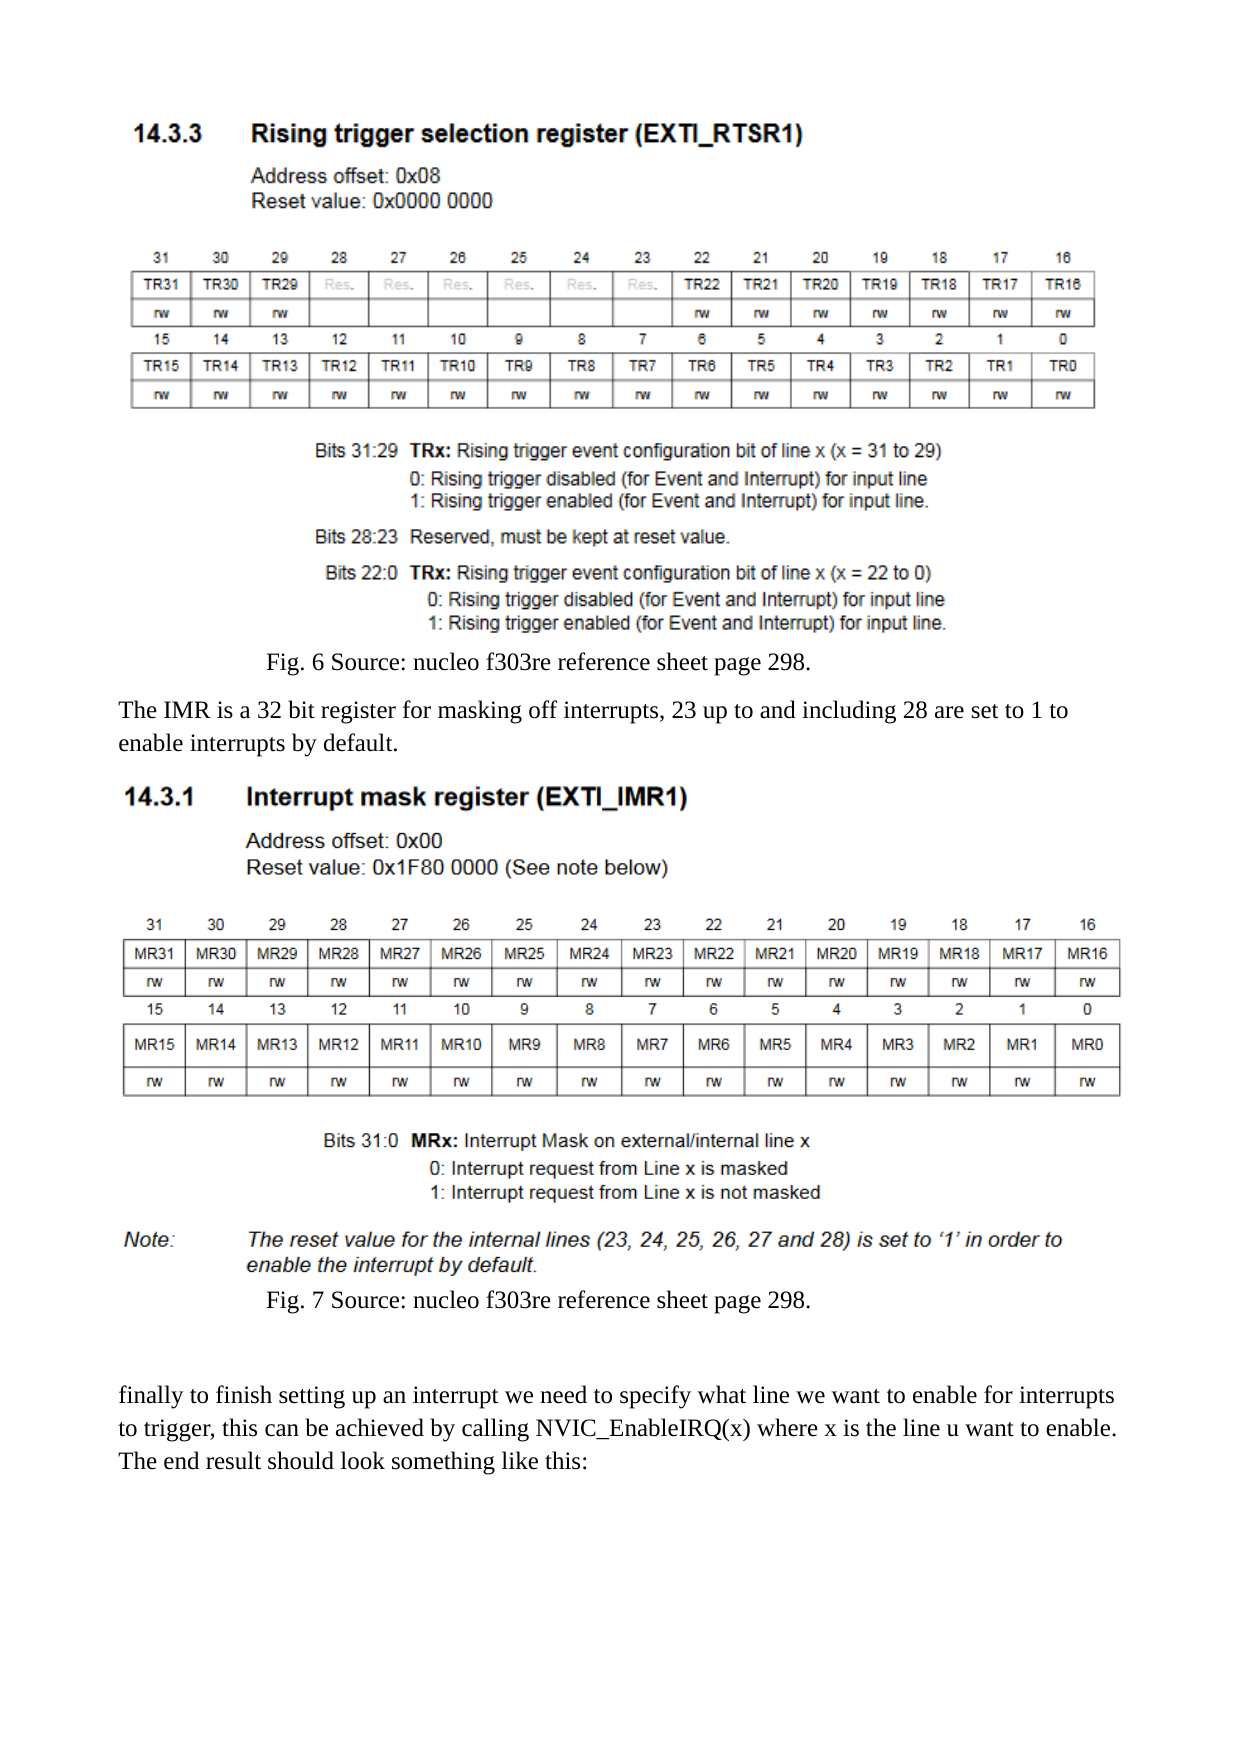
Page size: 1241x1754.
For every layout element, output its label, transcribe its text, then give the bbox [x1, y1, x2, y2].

text finally to finish setting up an interrupt we need to specify what line we want to enable for interrupts to trigger, this can be achieved by calling NVIC_EnableIRQ(x) where x is the line u want to enable. The end result should look something like this: [118, 1380, 1122, 1475]
text Fig. 7 Source: nucleo f303re reference sheet page 298. [118, 1281, 1122, 1314]
text Fig. 6 Source: nucleo f303re reference sheet page 298. [118, 644, 1122, 676]
text The IMR is a 32 bit register for masking off interrupts, 23 up to and including 28 are set to 1 to enable interrupts by default. [118, 695, 1122, 757]
picture [129, 105, 1111, 644]
picture [118, 775, 1123, 1281]
